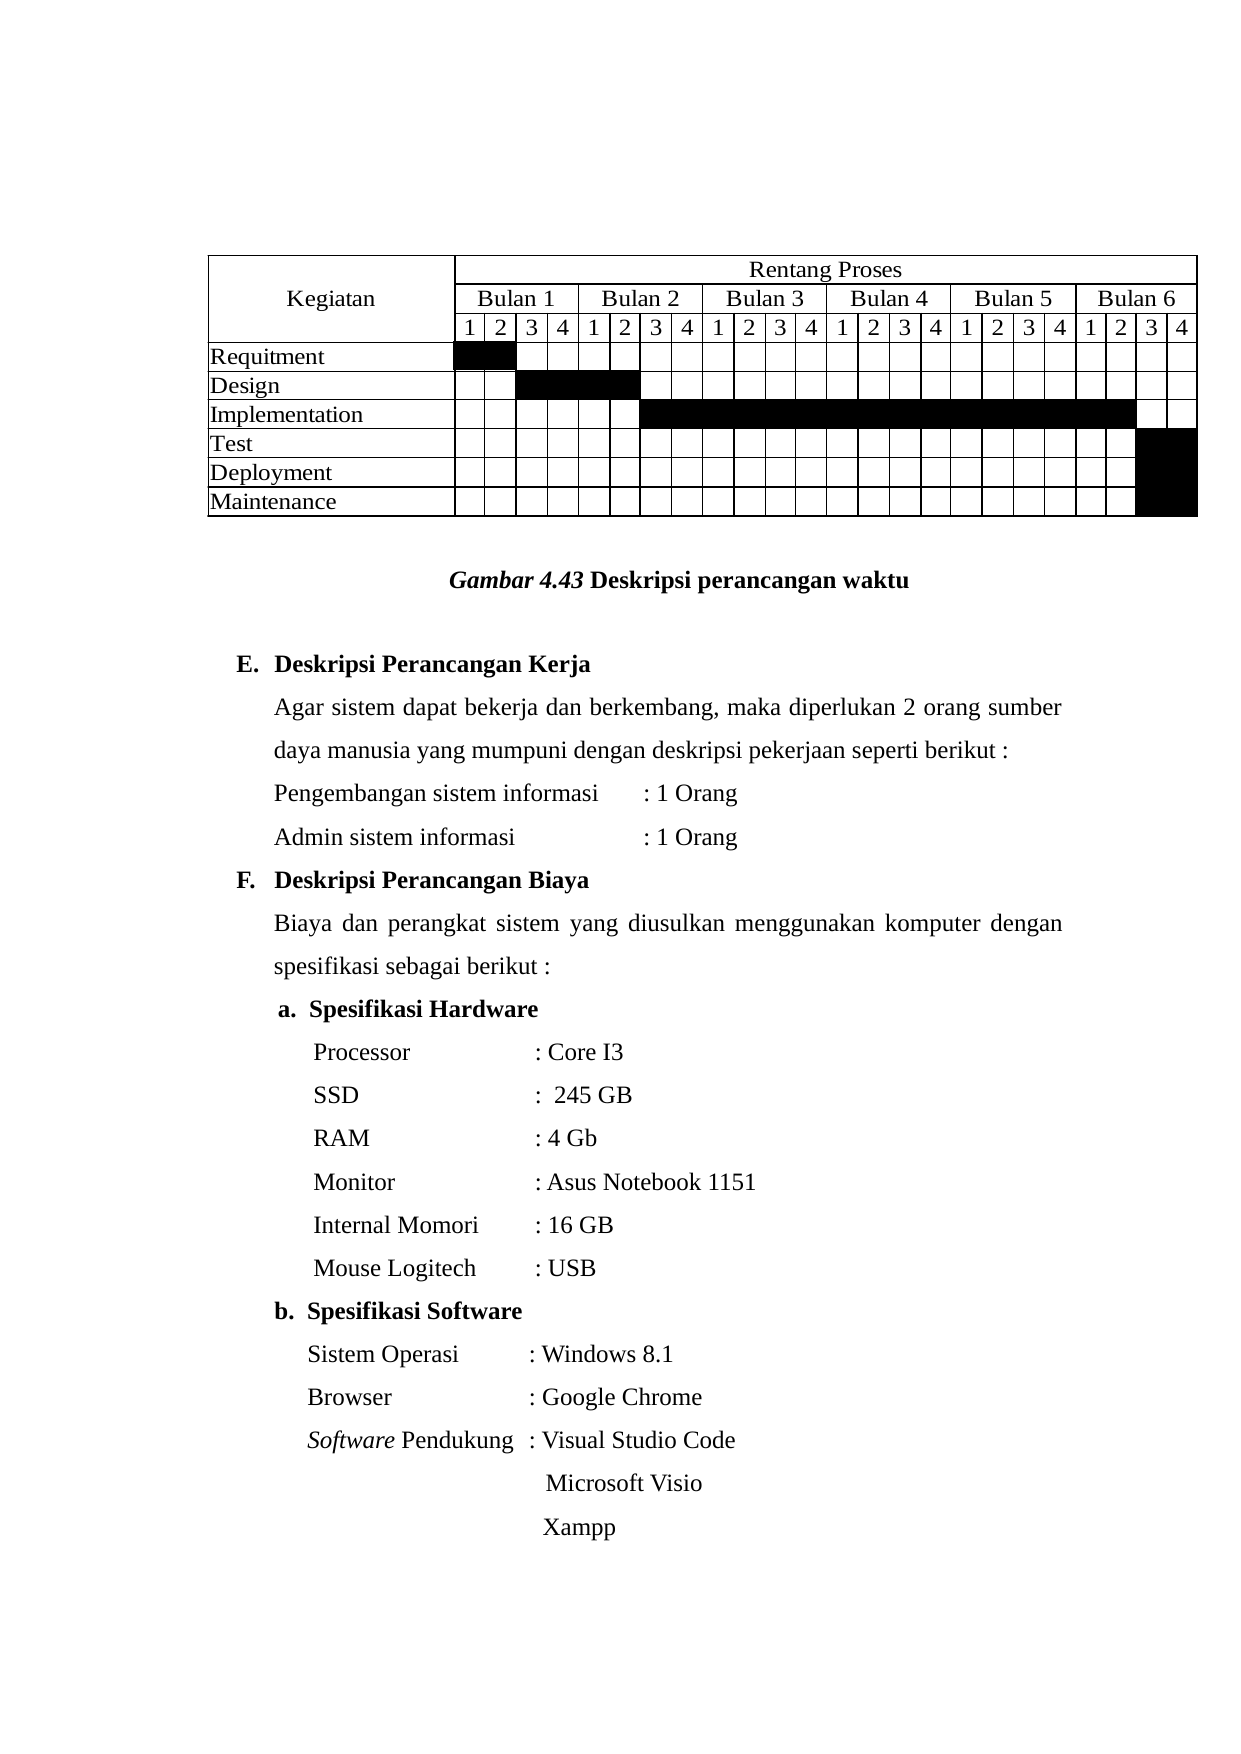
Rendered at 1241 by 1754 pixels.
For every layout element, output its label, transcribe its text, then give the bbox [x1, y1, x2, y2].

list Admin sistem informasi : 1 Orang [274, 822, 1063, 850]
table_header [548, 400, 578, 428]
list Xampp [236, 1512, 1063, 1540]
list a. Spesifikasi Hardware [278, 994, 1063, 1023]
table_header [827, 285, 950, 313]
table_header [641, 458, 671, 486]
table_header [485, 400, 515, 428]
table_header [548, 343, 578, 370]
table_header [796, 372, 826, 399]
list Software Pendukung : Visual Studio Code [272, 1425, 1063, 1454]
table_header [641, 429, 671, 457]
table_header [548, 458, 578, 486]
table_header [859, 314, 889, 342]
table_header [641, 343, 671, 371]
table_header [890, 372, 920, 399]
list Mouse Logitech : USB [283, 1253, 1063, 1282]
table_header [1045, 372, 1063, 399]
table_header [1014, 314, 1044, 342]
list RAM : 4 Gb [283, 1123, 1063, 1152]
list SSD : 245 GB [283, 1080, 1063, 1109]
table_header [922, 372, 950, 399]
table_header [285, 400, 454, 428]
table_header [859, 429, 888, 457]
table_header [456, 488, 484, 515]
table_header [859, 343, 889, 371]
table_header [456, 372, 484, 399]
table_header [951, 285, 1063, 313]
list Deskripsi Perancangan Biaya [236, 865, 1063, 893]
table_header [285, 256, 454, 342]
table_header [983, 343, 1013, 371]
table_header [890, 343, 920, 371]
table_header [579, 314, 609, 342]
table_header [485, 488, 515, 515]
list Internal Momori : 16 GB [283, 1210, 1063, 1238]
table_header [796, 429, 826, 457]
table_header [766, 372, 795, 399]
table_header [672, 488, 702, 515]
table_header [548, 314, 578, 342]
table_header [285, 372, 454, 399]
table_header [456, 429, 484, 457]
table_header [485, 372, 515, 399]
table_header [285, 458, 454, 486]
table_header [285, 343, 454, 371]
table_header [890, 314, 920, 342]
list Monitor : Asus Notebook 1151 [283, 1167, 1063, 1195]
table_header [611, 343, 639, 370]
list Browser : Google Chrome [272, 1382, 1063, 1411]
table_header [859, 458, 888, 486]
table_header [517, 343, 547, 370]
table_header [827, 372, 857, 399]
table_header [672, 458, 702, 486]
table_header [703, 429, 733, 457]
table_header [951, 372, 981, 399]
table_header [611, 429, 639, 457]
table_header [579, 458, 609, 486]
table_header [766, 314, 795, 342]
table_header [456, 314, 484, 341]
table_header [1045, 343, 1063, 371]
table_header [579, 488, 609, 515]
table_header [859, 488, 888, 515]
table_header [703, 285, 826, 313]
table_header [456, 256, 1063, 283]
list Processor : Core I3 [283, 1037, 1063, 1066]
table_header [796, 343, 826, 371]
table_header [983, 314, 1013, 342]
list Sistem Operasi : Windows 8.1 [272, 1339, 1063, 1368]
table_header [1014, 372, 1044, 399]
table_header [735, 488, 765, 515]
table_header [796, 488, 826, 515]
table_header [517, 458, 547, 486]
text Gambar 4.43 Deskripsi perancangan waktu [295, 565, 1063, 593]
table_header [735, 343, 765, 371]
table_header [796, 314, 826, 342]
table_header [735, 314, 765, 342]
table_header [579, 285, 702, 313]
table_header [703, 372, 733, 399]
table_header [672, 429, 702, 457]
table_header [517, 314, 547, 342]
table_header [827, 429, 857, 457]
table_header [485, 314, 515, 341]
list Pengembangan sistem informasi : 1 Orang [274, 778, 1063, 807]
table_header [859, 372, 889, 399]
table_header [735, 372, 765, 399]
table_header [827, 458, 857, 486]
table_header [796, 458, 826, 486]
table_header [672, 314, 702, 342]
table_header [485, 429, 515, 457]
table_header [611, 400, 639, 428]
table_header [641, 488, 671, 515]
table_header [579, 400, 609, 428]
table_header [703, 314, 733, 342]
table_header [703, 488, 733, 515]
list Biaya dan perangkat sistem yang diusulkan menggunakan komputer dengan spesifikasi sebagai berikut : [274, 908, 1063, 980]
table_header [766, 429, 795, 457]
table_header [579, 343, 609, 370]
table_header [1014, 343, 1044, 371]
table_header [951, 314, 981, 342]
table_header [611, 458, 639, 486]
table_header [672, 372, 702, 399]
list b. Spesifikasi Software [236, 1296, 1063, 1325]
table_header [703, 343, 733, 371]
table_header [548, 488, 578, 515]
table_header [456, 400, 484, 428]
table_header [703, 458, 733, 486]
table_header [456, 285, 578, 313]
table_header [827, 488, 857, 515]
table_header [611, 488, 639, 515]
table_header [579, 429, 609, 457]
table_header [922, 343, 950, 371]
table_header [611, 314, 639, 342]
table_header [641, 314, 671, 342]
list Microsoft Visio [236, 1468, 1063, 1497]
table_header [672, 343, 702, 371]
table_header [827, 343, 857, 371]
table_header [517, 400, 547, 428]
table_header [548, 429, 578, 457]
table_header [517, 429, 547, 457]
table_header [983, 372, 1013, 399]
table_header [1045, 314, 1063, 342]
table_header [766, 488, 795, 515]
table_header [922, 314, 950, 342]
table_header [285, 488, 454, 515]
table_header [285, 429, 454, 457]
table_header [735, 458, 765, 486]
list Agar sistem dapat bekerja dan berkembang, maka diperlukan 2 orang sumber daya manusia yang mumpuni dengan deskripsi pekerjaan seperti berikut : [274, 692, 1063, 764]
list Deskripsi Perancangan Kerja [236, 649, 1063, 678]
table_header [766, 458, 795, 486]
table_header [517, 488, 547, 515]
table_header [285, 236, 1063, 255]
table_header [827, 314, 857, 342]
table_header [485, 458, 515, 486]
table_header [766, 343, 795, 371]
table_header [456, 458, 484, 486]
table_header [735, 429, 765, 457]
table_header [641, 372, 671, 399]
table_header [951, 343, 981, 371]
table_header [285, 517, 1063, 552]
